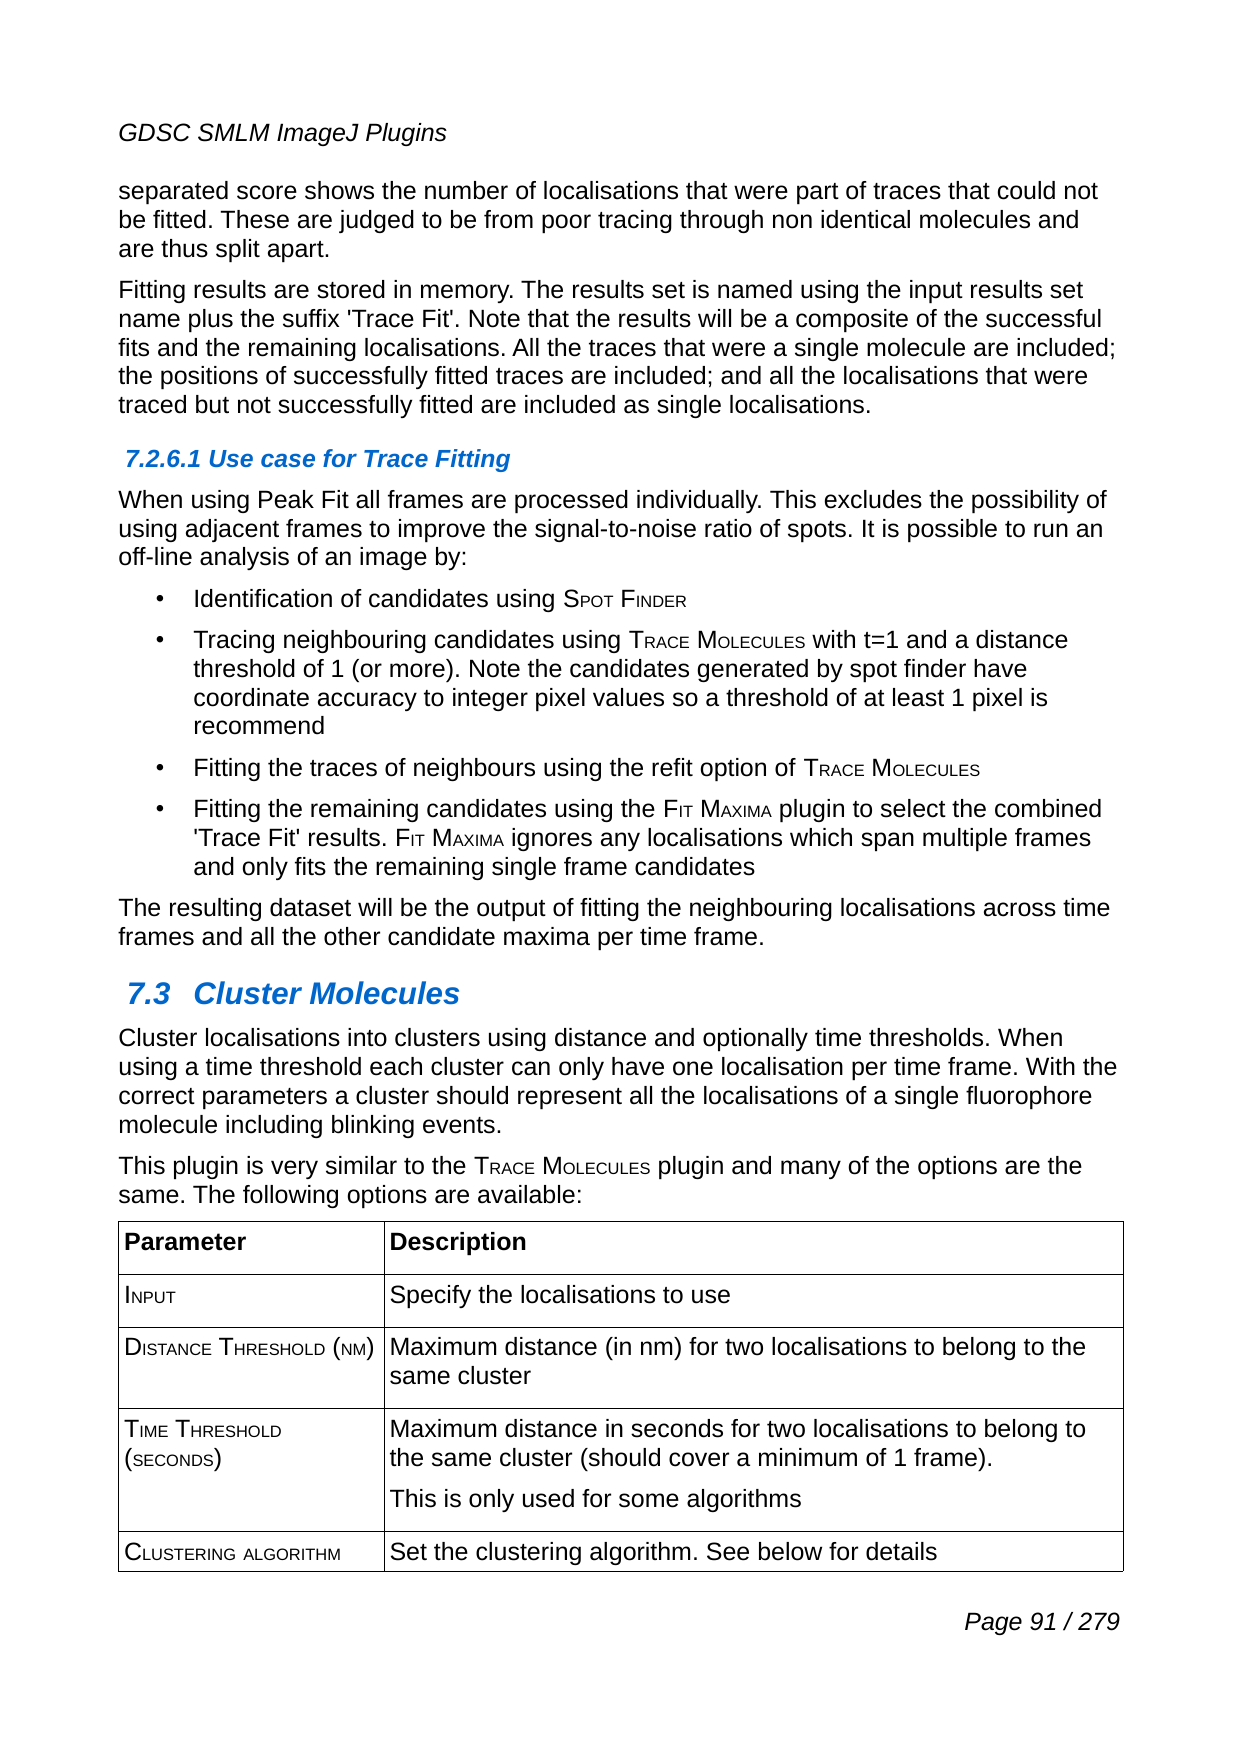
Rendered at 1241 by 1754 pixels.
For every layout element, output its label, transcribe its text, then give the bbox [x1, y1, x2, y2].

text This plugin is very similar to the Trace Molecules plugin and many of the options are the same. The following options are available: [118, 1151, 1122, 1208]
list Identification of candidates using Spot Finder [156, 584, 1122, 612]
table_header Parameter [119, 1222, 384, 1274]
text Fitting results are stored in memory. The results set is named using the input results set name plus the suffix 'Trace Fit'. Note that the results will be a composite of the successful fits and the remaining localisations. All the traces that were a single molecule are included; the positions of successfully fitted traces are included; and all the localisations that were traced but not successfully fitted are included as single localisations. [118, 275, 1122, 419]
table_cell Specify the localisations to use [385, 1275, 1123, 1327]
table_cell Distance Threshold (nm) [119, 1328, 384, 1408]
table_cell Clustering algorithm [119, 1532, 384, 1571]
table_cell Set the clustering algorithm. See below for details [385, 1532, 1123, 1571]
table_cell Input [119, 1275, 384, 1327]
table_header Description [385, 1222, 1123, 1274]
text The resulting dataset will be the output of fitting the neighbouring localisations across time frames and all the other candidate maxima per time frame. [118, 893, 1122, 950]
subtitle Use case for Trace Fitting [118, 444, 1122, 472]
table_cell Maximum distance in seconds for two localisations to belong to the same cluster (should cover a minimum of 1 frame). This is only used for some algorithms [385, 1409, 1123, 1531]
table_cell Time Threshold (seconds) [119, 1409, 384, 1531]
table_cell Maximum distance (in nm) for two localisations to belong to the same cluster [385, 1328, 1123, 1408]
text When using Peak Fit all frames are processed individually. This excludes the possibility of using adjacent frames to improve the signal-to-noise ratio of spots. It is possible to run an off-line analysis of an image by: [118, 485, 1122, 571]
subtitle Cluster Molecules [118, 975, 1122, 1011]
list Fitting the traces of neighbours using the refit option of Trace Molecules [156, 753, 1122, 781]
text separated score shows the number of localisations that were part of traces that could not be fitted. These are judged to be from poor tracing through non identical molecules and are thus split apart. [118, 176, 1122, 263]
text Cluster localisations into clusters using distance and optionally time thresholds. When using a time threshold each cluster can only have one localisation per time frame. With the correct parameters a cluster should represent all the localisations of a single fluorophore molecule including blinking events. [118, 1023, 1122, 1138]
list Fitting the remaining candidates using the Fit Maxima plugin to select the combined 'Trace Fit' results. Fit Maxima ignores any localisations which span multiple frames and only fits the remaining single frame candidates [156, 794, 1122, 880]
list Tracing neighbouring candidates using Trace Molecules with t=1 and a distance threshold of 1 (or more). Note the candidates generated by spot finder have coordinate accuracy to integer pixel values so a threshold of at least 1 pixel is recommend [156, 625, 1122, 740]
